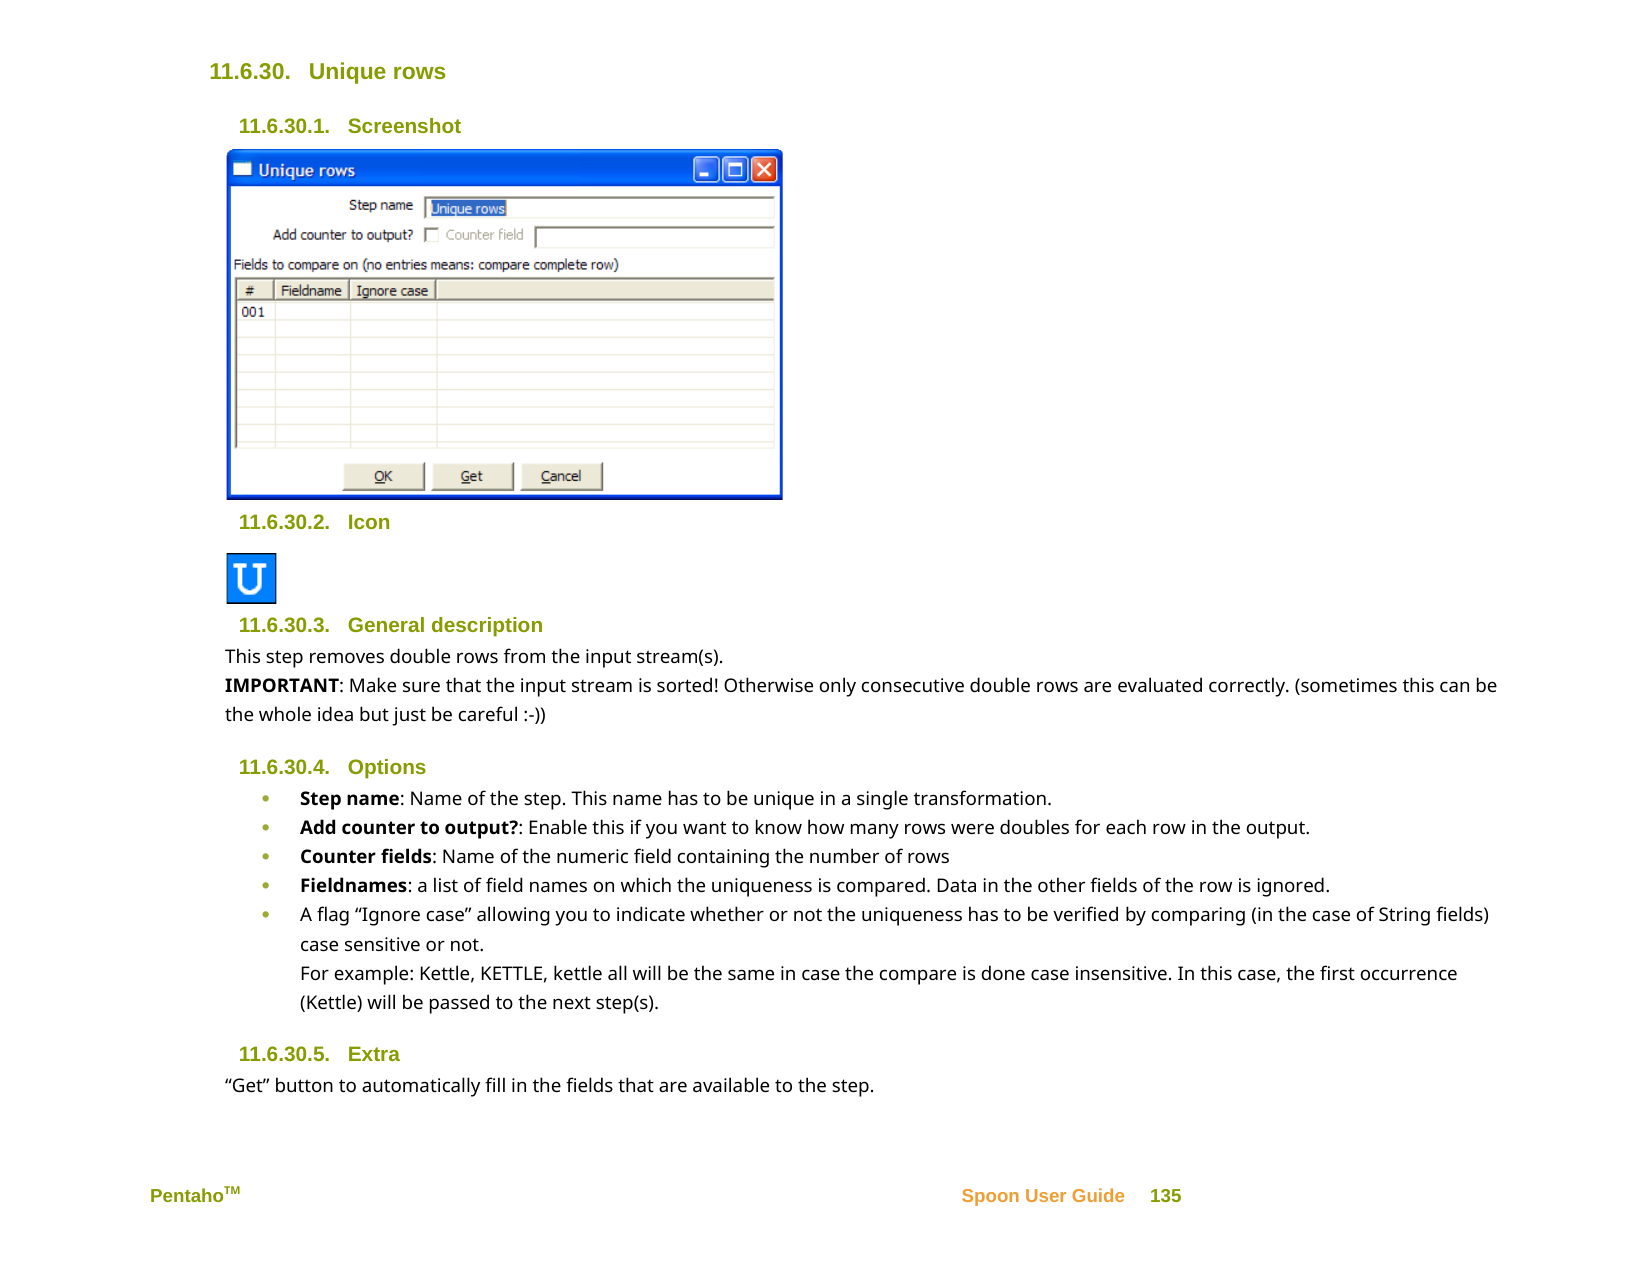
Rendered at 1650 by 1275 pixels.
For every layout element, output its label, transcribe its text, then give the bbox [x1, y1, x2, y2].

list Step name: Name of the step. This name has to be unique in a single transformation. [262, 782, 1500, 811]
list Add counter to output?: Enable this if you want to know how many rows were doubles for each row in the output. [262, 811, 1500, 840]
picture [226, 553, 277, 604]
subtitle Icon [239, 159, 1500, 536]
subtitle General description [239, 555, 1500, 639]
text For example: Kettle, KETTLE, kettle all will be the same in case the compare is done case insensitive. In this case, the first occurrence (Kettle) will be passed to the next step(s). [300, 957, 1500, 1015]
text “Get” button to automatically fill in the fields that are available to the step. [225, 1069, 1500, 1099]
list Fieldnames: a list of field names on which the uniqueness is compared. Data in the other fields of the row is ignored. [262, 869, 1500, 898]
text This step removes double rows from the input stream(s). [225, 640, 1500, 669]
text IMPORTANT: Make sure that the input stream is sorted! Otherwise only consecutive double rows are evaluated correctly. (sometimes this can be the whole idea but just be careful :-)) [225, 669, 1500, 728]
subtitle Screenshot [239, 106, 1500, 141]
subtitle Unique rows [209, 52, 1500, 87]
subtitle Extra [239, 1034, 1500, 1069]
list Counter fields: Name of the numeric field containing the number of rows [262, 840, 1500, 869]
subtitle Options [239, 746, 1500, 781]
list A flag “Ignore case” allowing you to indicate whether or not the uniqueness has to be verified by comparing (in the case of String fields) case sensitive or not. [262, 898, 1500, 957]
